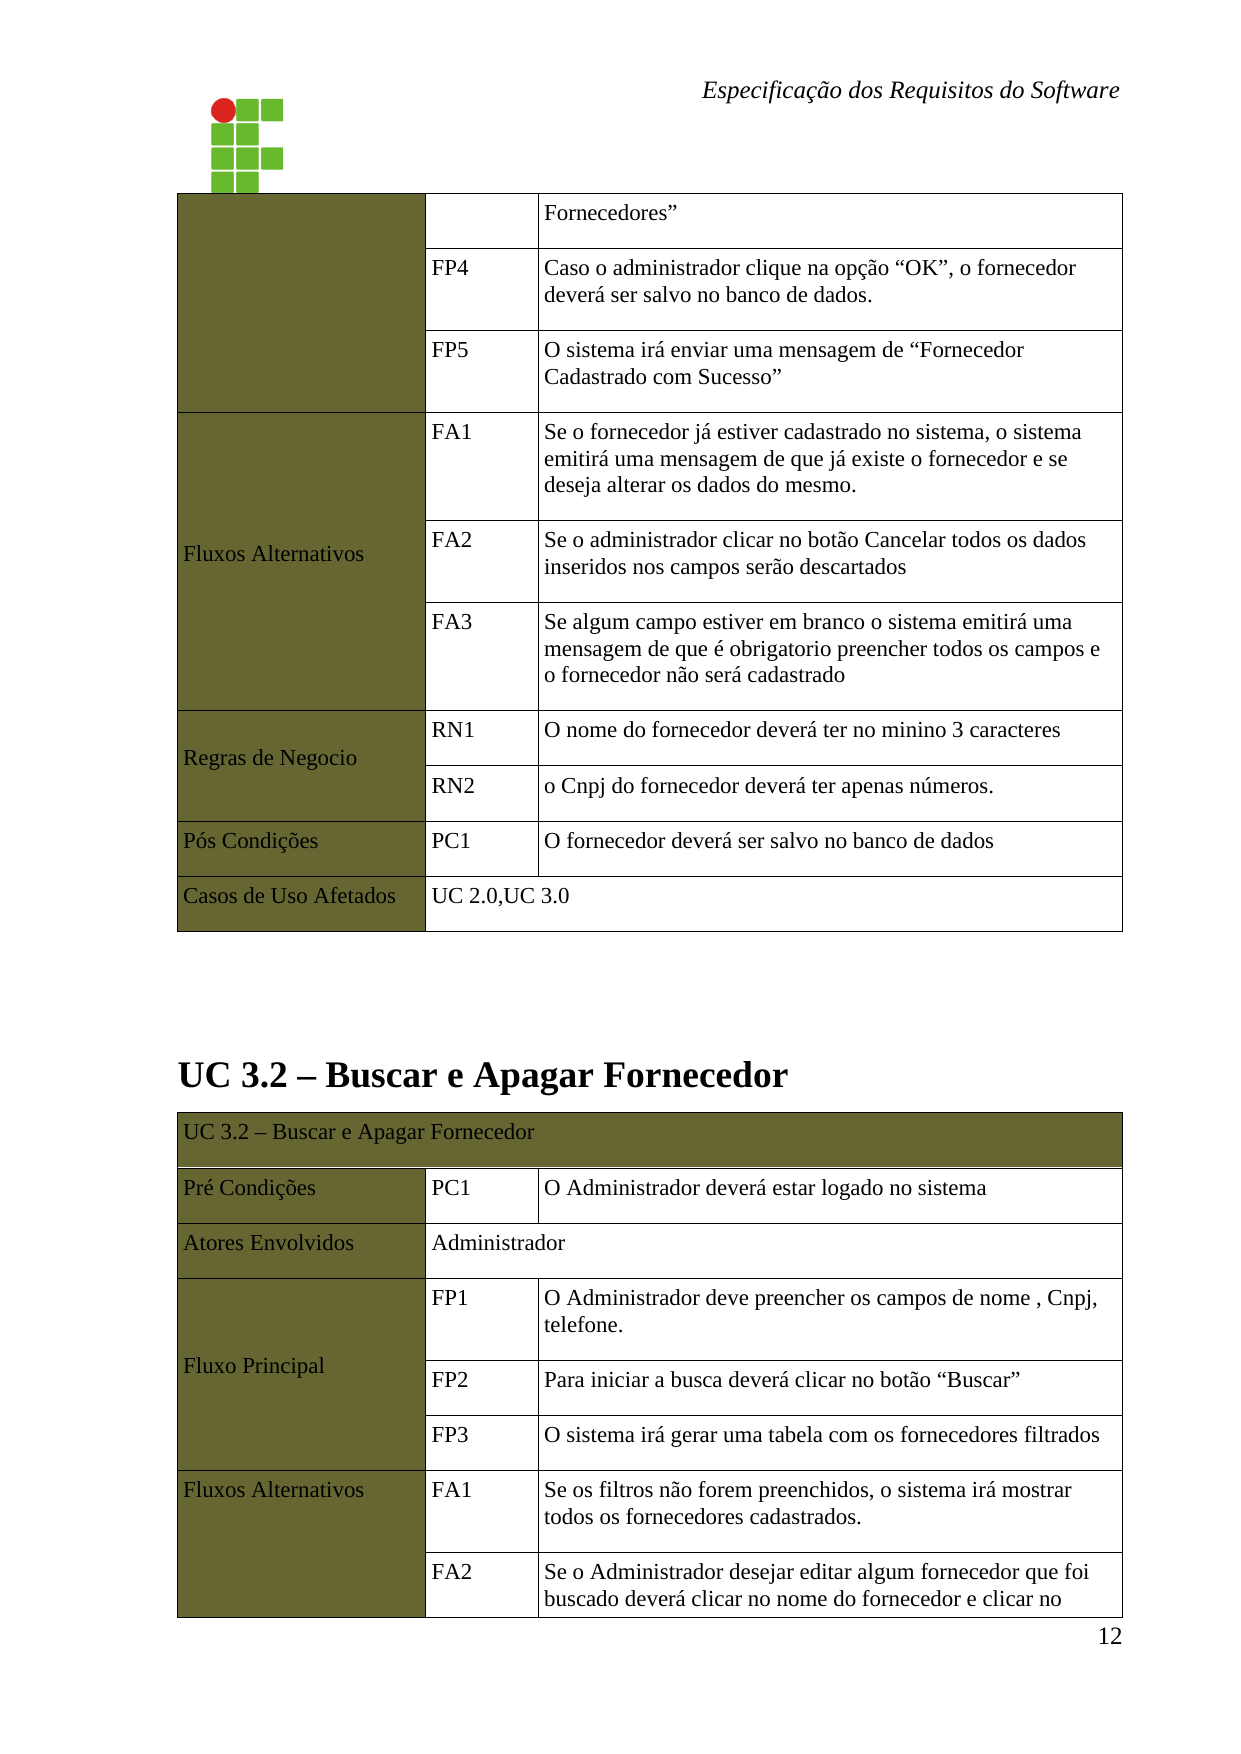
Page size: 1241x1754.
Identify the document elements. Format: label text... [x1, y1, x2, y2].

table_cell Para iniciar a busca deverá clicar no botão “Buscar” [539, 1361, 1122, 1415]
table_cell Fluxo Principal [178, 1279, 425, 1470]
table_cell Pós Condições [178, 822, 425, 876]
table_cell Se o Administrador desejar editar algum fornecedor que foi buscado deverá clicar no nome do fornecedor e clicar no [539, 1553, 1122, 1617]
table_cell O sistema irá enviar uma mensagem de “Fornecedor Cadastrado com Sucesso” [539, 331, 1122, 412]
table_cell RN1 [426, 711, 538, 765]
table_cell FA3 [426, 603, 538, 710]
text UC 3.2 – Buscar e Apagar Fornecedor [177, 1052, 1122, 1095]
table_cell Caso o administrador clique na opção “OK”, o fornecedor deverá ser salvo no banco de dados. [539, 249, 1122, 330]
table_cell FP3 [426, 1416, 538, 1470]
table_cell RN2 [426, 766, 538, 821]
table_cell Regras de Negocio [178, 711, 425, 821]
table_cell FP2 [426, 1361, 538, 1415]
table_cell [178, 194, 425, 412]
table_header UC 3.2 – Buscar e Apagar Fornecedor [178, 1113, 1122, 1167]
table_cell Se o administrador clicar no botão Cancelar todos os dados inseridos nos campos serão descartados [539, 521, 1122, 602]
table_cell FP1 [426, 1279, 538, 1359]
table_cell O Administrador deverá estar logado no sistema [539, 1169, 1122, 1223]
table_cell Pré Condições [178, 1169, 425, 1223]
table_cell FA1 [426, 1471, 538, 1552]
table_cell FP4 [426, 249, 538, 330]
table_cell Se algum campo estiver em branco o sistema emitirá uma mensagem de que é obrigatorio preencher todos os campos e o fornecedor não será cadastrado [539, 603, 1122, 710]
table_cell Fluxos Alternativos [178, 413, 425, 710]
table_cell O Administrador deve preencher os campos de nome , Cnpj, telefone. [539, 1279, 1122, 1359]
table_cell PC1 [426, 822, 538, 876]
table_cell Se os filtros não forem preenchidos, o sistema irá mostrar todos os fornecedores cadastrados. [539, 1471, 1122, 1552]
table_cell Administrador [426, 1224, 1122, 1278]
table_cell FA2 [426, 521, 538, 602]
table_cell Casos de Uso Afetados [178, 877, 425, 931]
table_cell o Cnpj do fornecedor deverá ter apenas números. [539, 766, 1122, 821]
table_cell UC 2.0,UC 3.0 [426, 877, 1122, 931]
table_cell FA1 [426, 413, 538, 520]
table_cell Fornecedores” [539, 194, 1122, 248]
table_cell Se o fornecedor já estiver cadastrado no sistema, o sistema emitirá uma mensagem de que já existe o fornecedor e se deseja alterar os dados do mesmo. [539, 413, 1122, 520]
table_cell FP5 [426, 331, 538, 412]
table_cell [426, 194, 538, 248]
table_cell Fluxos Alternativos [178, 1471, 425, 1617]
table_cell O fornecedor deverá ser salvo no banco de dados [539, 822, 1122, 876]
table_cell Atores Envolvidos [178, 1224, 425, 1278]
table_cell O nome do fornecedor deverá ter no minino 3 caracteres [539, 711, 1122, 765]
table_cell O sistema irá gerar uma tabela com os fornecedores filtrados [539, 1416, 1122, 1470]
table_cell FA2 [426, 1553, 538, 1617]
table_cell PC1 [426, 1169, 538, 1223]
